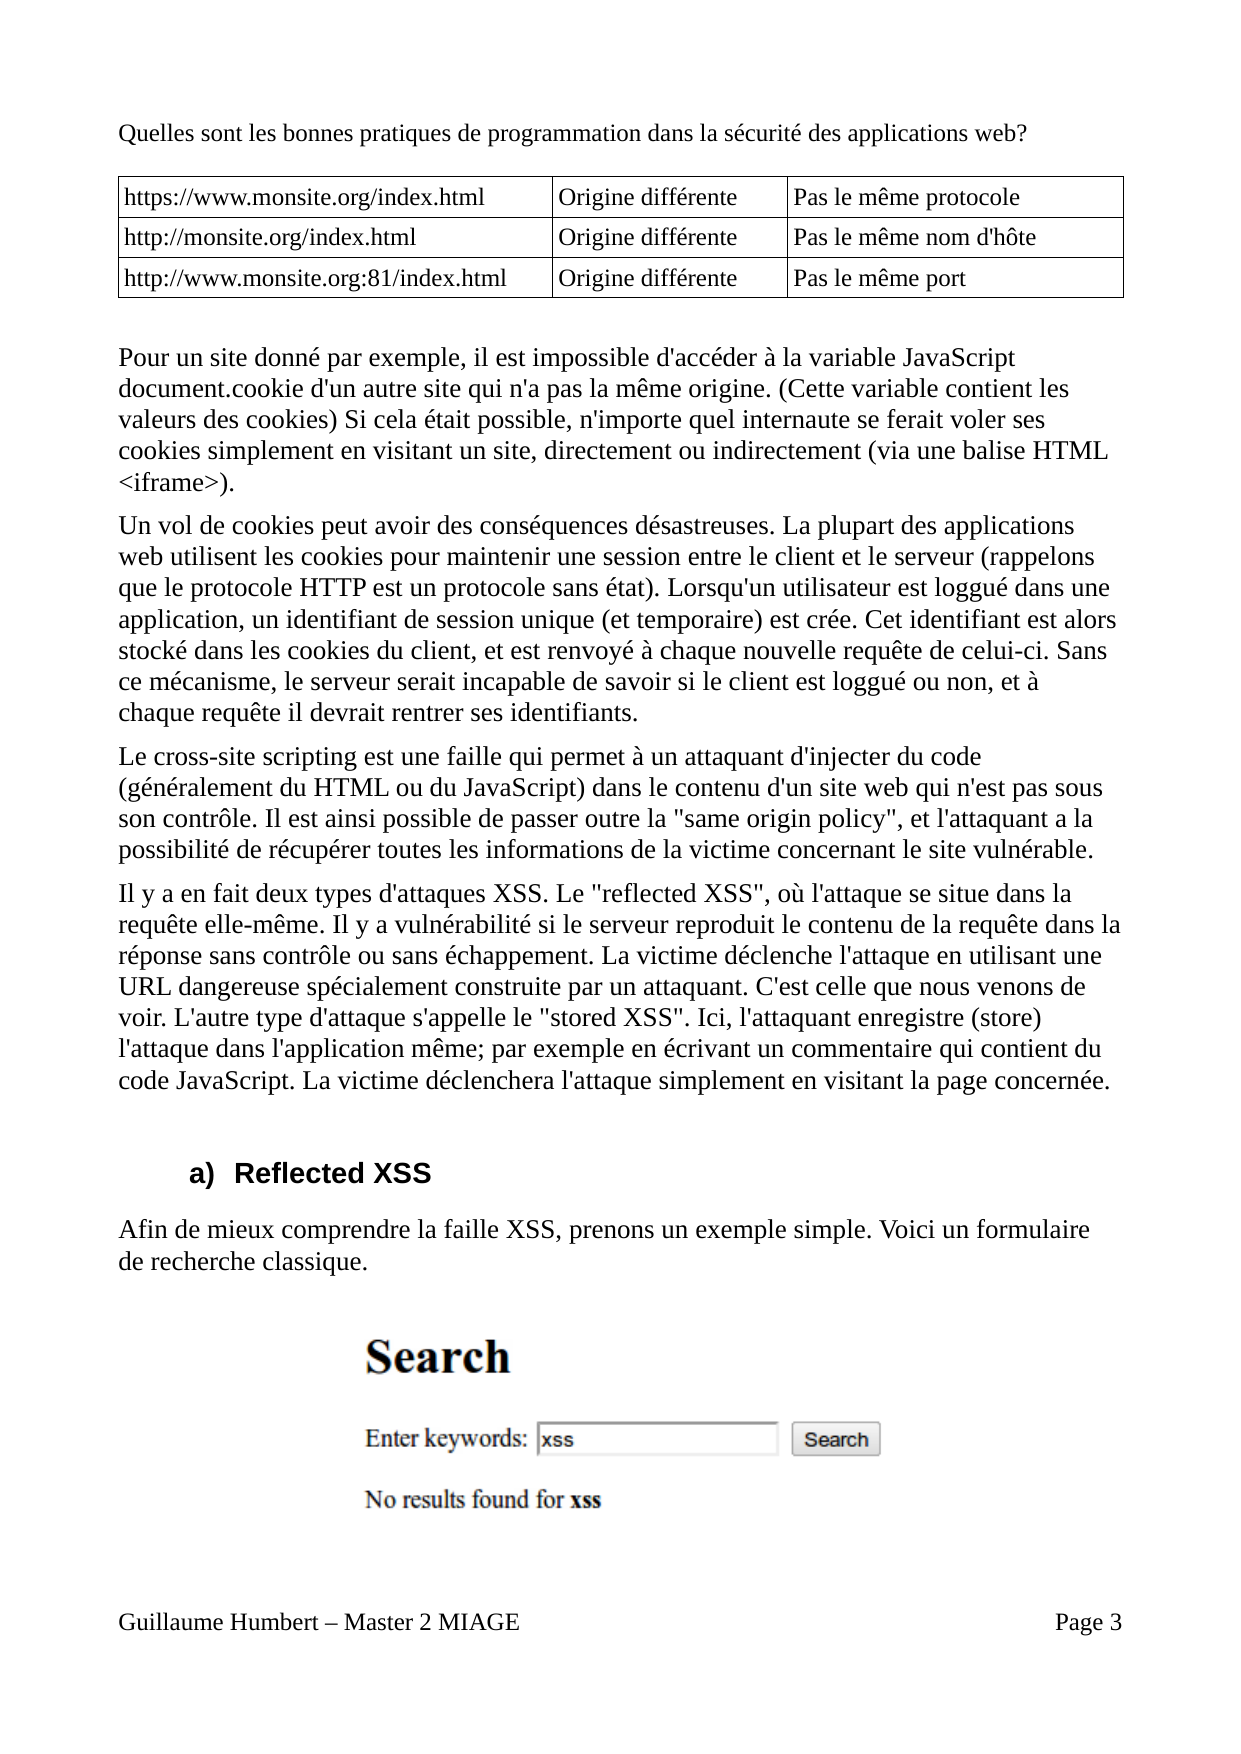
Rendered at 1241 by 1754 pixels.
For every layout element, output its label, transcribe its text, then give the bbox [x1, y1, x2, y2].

text Le cross-site scripting est une faille qui permet à un attaquant d'injecter du code (généralement du HTML ou du JavaScript) dans le contenu d'un site web qui n'est pas sous son contrôle. Il est ainsi possible de passer outre la "same origin policy", et l'attaquant a la possibilité de récupérer toutes les informations de la victime concernant le site vulnérable. [118, 740, 1122, 864]
table_cell http://www.monsite.org:81/index.html [119, 258, 552, 297]
table_cell http://monsite.org/index.html [119, 218, 552, 257]
text Il y a en fait deux types d'attaques XSS. Le "reflected XSS", où l'attaque se situe dans la requête elle-même. Il y a vulnérabilité si le serveur reproduit le contenu de la requête dans la réponse sans contrôle ou sans échappement. La victime déclenche l'attaque en utilisant une URL dangereuse spécialement construite par un attaquant. C'est celle que nous venons de voir. L'autre type d'attaque s'appelle le "stored XSS". Ici, l'attaquant enregistre (store) l'attaque dans l'application même; par exemple en écrivant un commentaire qui contient du code JavaScript. La victime déclenchera l'attaque simplement en visitant la page concernée. [118, 877, 1122, 1095]
table_cell Origine différente [553, 218, 787, 257]
table_cell Origine différente [553, 177, 787, 217]
subtitle Reflected XSS [189, 1156, 1122, 1189]
picture [348, 1329, 892, 1524]
table_cell Pas le même nom d'hôte [788, 218, 1123, 257]
table_cell Pas le même protocole [788, 177, 1123, 217]
table_cell https://www.monsite.org/index.html [119, 177, 552, 217]
text Un vol de cookies peut avoir des conséquences désastreuses. La plupart des applications web utilisent les cookies pour maintenir une session entre le client et le serveur (rappelons que le protocole HTTP est un protocole sans état). Lorsqu'un utilisateur est loggué dans une application, un identifiant de session unique (et temporaire) est crée. Cet identifiant est alors stocké dans les cookies du client, et est renvoyé à chaque nouvelle requête de celui-ci. Sans ce mécanisme, le serveur serait incapable de savoir si le client est loggué ou non, et à chaque requête il devrait rentrer ses identifiants. [118, 509, 1122, 727]
table_cell Origine différente [553, 258, 787, 297]
text Pour un site donné par exemple, il est impossible d'accéder à la variable JavaScript document.cookie d'un autre site qui n'a pas la même origine. (Cette variable contient les valeurs des cookies) Si cela était possible, n'importe quel internaute se ferait voler ses cookies simplement en visitant un site, directement ou indirectement (via une balise HTML <iframe>). [118, 341, 1122, 497]
text Afin de mieux comprendre la faille XSS, prenons un exemple simple. Voici un formulaire de recherche classique. [118, 1213, 1122, 1276]
table_cell Pas le même port [788, 258, 1123, 297]
